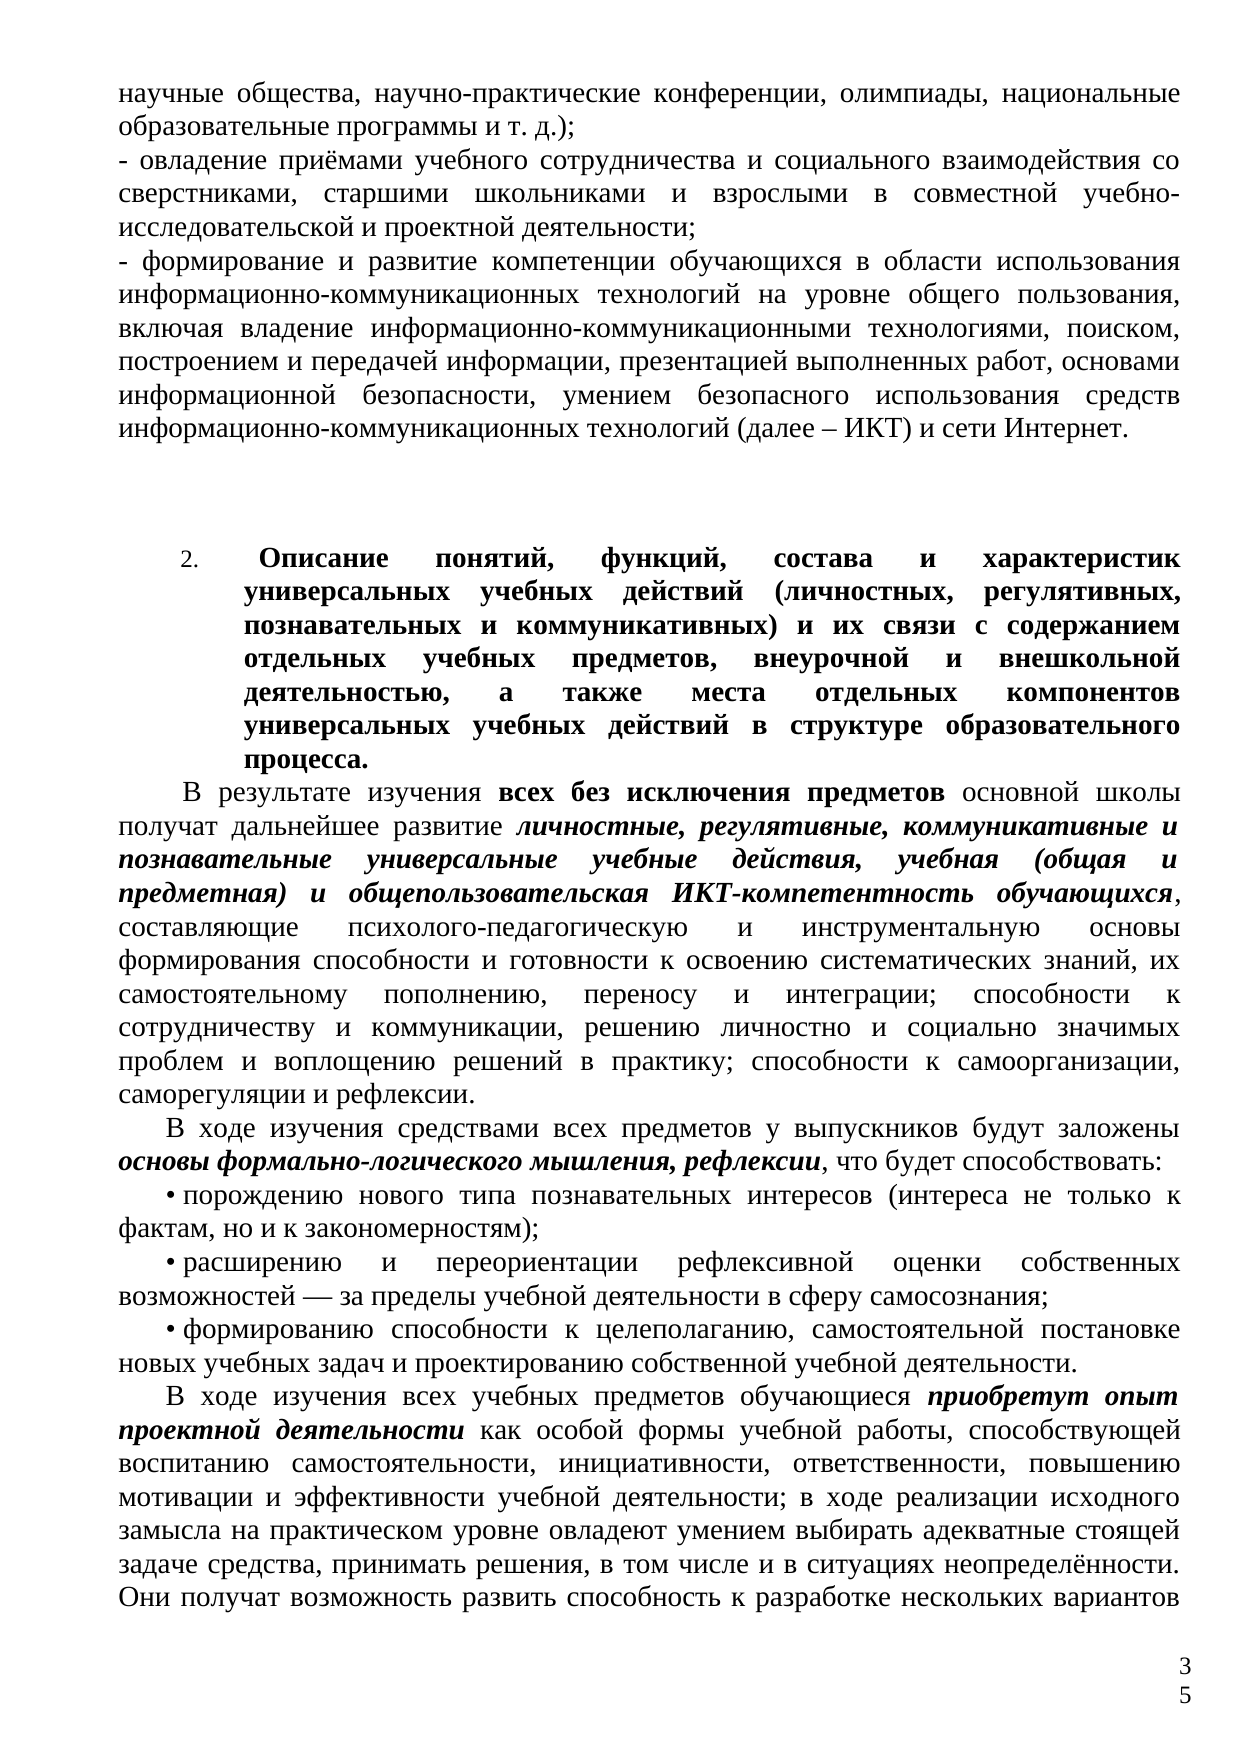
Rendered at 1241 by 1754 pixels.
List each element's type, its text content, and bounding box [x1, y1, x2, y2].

text В ходе изучения всех учебных предметов обучающиеся приобретут опыт проектной деятельности как особой формы учебной работы, способствующей воспитанию самостоятельности, инициативности, ответственности, повышению мотивации и эффективности учебной деятельности; в ходе реализации исходного замысла на практическом уровне овладеют умением выбирать адекватные стоящей задаче средства, принимать решения, в том числе и в ситуациях неопределённости. Они получат возможность развить способность к разработке нескольких вариантов [118, 1378, 1181, 1613]
text В ходе изучения средствами всех предметов у выпускников будут заложены основы формально-логического мышления, рефлексии, что будет способствовать: [118, 1110, 1181, 1177]
text - формирование и развитие компетенции обучающихся в области использования информационно-коммуникационных технологий на уровне общего пользования, включая владение информационно-коммуникационными технологиями, поиском, построением и передачей информации, презентацией выполненных работ, основами информационной безопасности, умением безопасного использования средств информационно-коммуникационных технологий (далее – ИКТ) и сети Интернет. [118, 243, 1181, 444]
text • формированию способности к целеполаганию, самостоятельной постановке новых учебных задач и проектированию собственной учебной деятельности. [118, 1311, 1181, 1378]
text • расширению и переориентации рефлексивной оценки собственных возможностей — за пределы учебной деятельности в сферу самосознания; [118, 1244, 1181, 1311]
text В результате изучения всех без исключения предметов основной школы получат дальнейшее развитие личностные, регулятивные, коммуникативные и познавательные универсальные учебные действия, учебная (общая и предметная) и общепользовательская ИКТ-компетентность обучающихся, составляющие психолого-педагогическую и инструментальную основы формирования способности и готовности к освоению систематических знаний, их самостоятельному пополнению, переносу и интеграции; способности к сотрудничеству и коммуникации, решению личностно и социально значимых проблем и воплощению решений в практику; способности к самоорганизации, саморегуляции и рефлексии. [118, 774, 1181, 1110]
text • порождению нового типа познавательных интересов (интереса не только к фактам, но и к закономерностям); [118, 1177, 1181, 1244]
list Описание понятий, функций, состава и характеристик универсальных учебных действий (личностных, регулятивных, познавательных и коммуникативных) и их связи с содержанием отдельных учебных предметов, внеурочной и внешкольной деятельностью, а также места отдельных компонентов универсальных учебных действий в структуре образовательного процесса. [165, 540, 1181, 774]
text научные общества, научно-практические конференции, олимпиады, национальные образовательные программы и т. д.); [118, 75, 1181, 142]
text - овладение приёмами учебного сотрудничества и социального взаимодействия со сверстниками, старшими школьниками и взрослыми в совместной учебно-исследовательской и проектной деятельности; [118, 142, 1181, 243]
